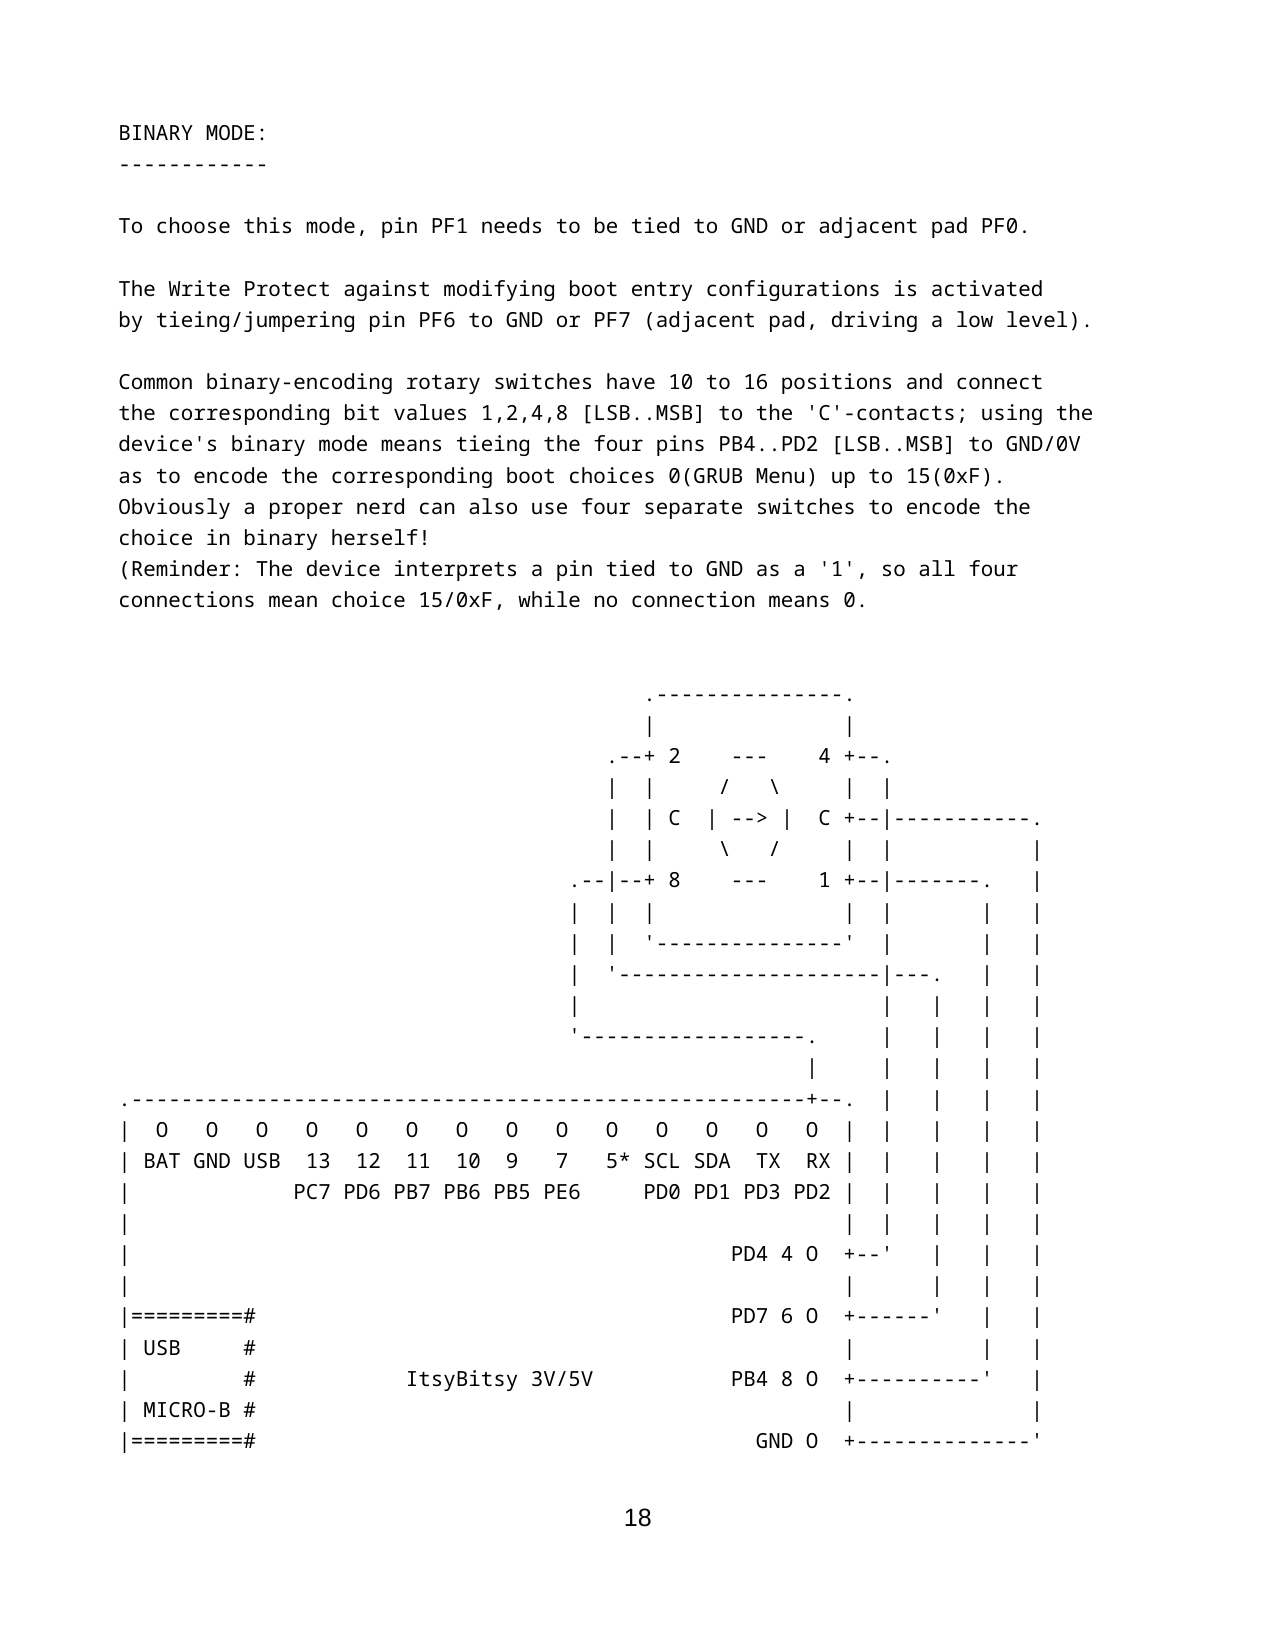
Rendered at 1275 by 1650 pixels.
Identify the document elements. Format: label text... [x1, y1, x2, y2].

text | O O O O O O O O O O O O O O | | | | | [118, 1115, 1157, 1143]
text .--+ 2 --- 4 +--. [118, 741, 1157, 769]
text | | '---------------' | | | [118, 928, 1157, 956]
text | | | | | [118, 1271, 1157, 1299]
text the corresponding bit values 1,2,4,8 [LSB..MSB] to the 'C'-contacts; using the [118, 398, 1157, 427]
text | | \ / | | | [118, 834, 1157, 863]
text by tieing/jumpering pin PF6 to GND or PF7 (adjacent pad, driving a low level). [118, 305, 1157, 333]
text | | | | | [118, 1052, 1157, 1081]
text | PD4 4 O +--' | | | [118, 1239, 1157, 1268]
text device's binary mode means tieing the four pins PB4..PD2 [LSB..MSB] to GND/0V [118, 429, 1157, 458]
text '------------------. | | | | [118, 1021, 1157, 1050]
text (Reminder: The device interprets a pin tied to GND as a '1', so all four [118, 554, 1157, 583]
text Obviously a proper nerd can also use four separate switches to encode the [118, 492, 1157, 520]
text ------------ [118, 149, 1157, 178]
text |=========# PD7 6 O +------' | | [118, 1302, 1157, 1330]
text Common binary-encoding rotary switches have 10 to 16 positions and connect [118, 367, 1157, 396]
text |=========# GND O +--------------' [118, 1426, 1157, 1455]
text The Write Protect against modifying boot entry configurations is activated [118, 274, 1157, 302]
text .--|--+ 8 --- 1 +--|-------. | [118, 866, 1157, 894]
text | | | | | | | [118, 897, 1157, 925]
text | '---------------------|---. | | [118, 959, 1157, 987]
text .------------------------------------------------------+--. | | | | [118, 1084, 1157, 1112]
text | USB # | | | [118, 1333, 1157, 1361]
text | BAT GND USB 13 12 11 10 9 7 5* SCL SDA TX RX | | | | | [118, 1146, 1157, 1174]
text To choose this mode, pin PF1 needs to be tied to GND or adjacent pad PF0. [118, 212, 1157, 240]
text .---------------. [118, 679, 1157, 707]
text | | C | --> | C +--|-----------. [118, 803, 1157, 832]
text | | / \ | | [118, 772, 1157, 801]
text BINARY MODE: [118, 118, 1157, 147]
text | | | | | | [118, 1208, 1157, 1237]
text as to encode the corresponding boot choices 0(GRUB Menu) up to 15(0xF). [118, 461, 1157, 489]
text connections mean choice 15/0xF, while no connection means 0. [118, 585, 1157, 614]
text choice in binary herself! [118, 523, 1157, 551]
text | | [118, 710, 1157, 738]
text | PC7 PD6 PB7 PB6 PB5 PE6 PD0 PD1 PD3 PD2 | | | | | [118, 1177, 1157, 1206]
text | | | | | [118, 990, 1157, 1019]
text | MICRO-B # | | [118, 1395, 1157, 1423]
text | # ItsyBitsy 3V/5V PB4 8 O +----------' | [118, 1364, 1157, 1392]
